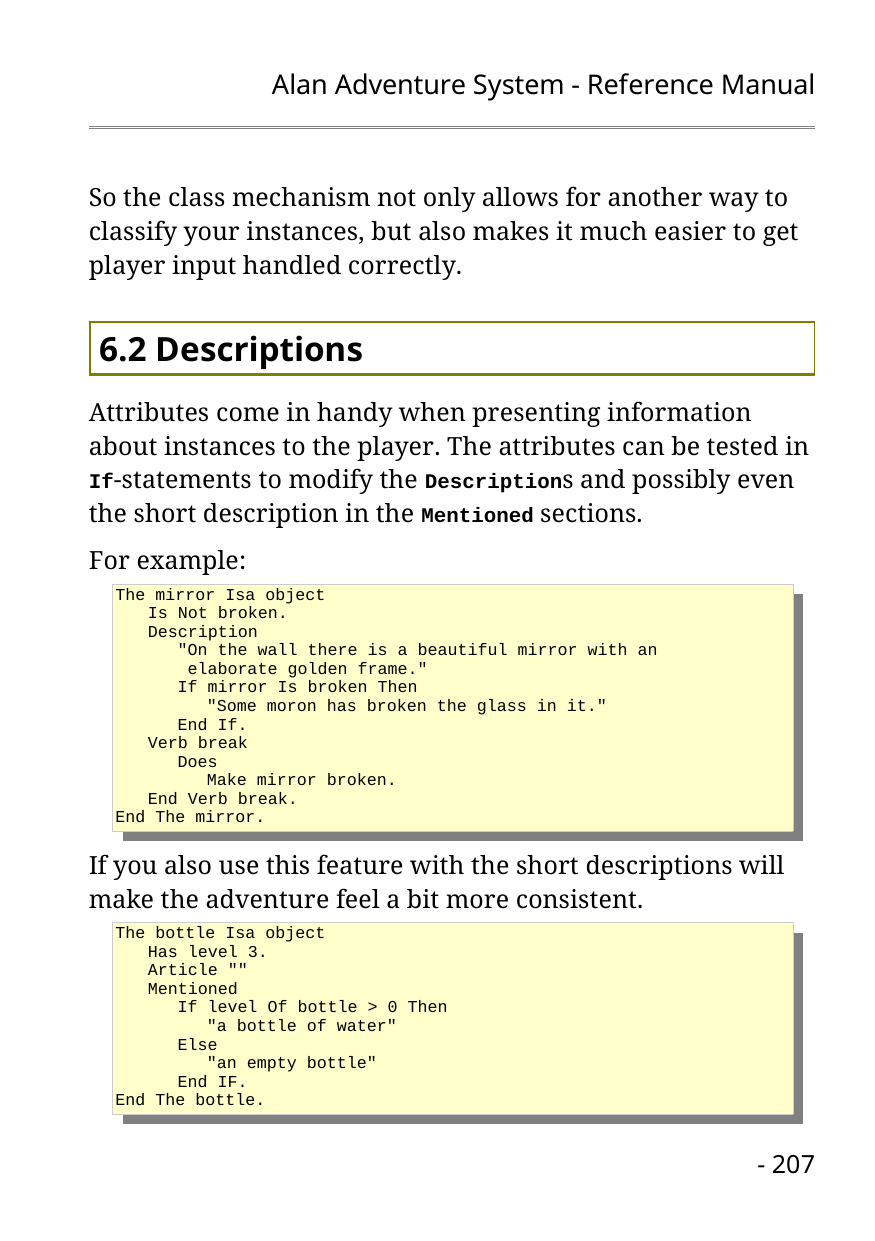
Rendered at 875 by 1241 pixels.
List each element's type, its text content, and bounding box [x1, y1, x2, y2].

text Attributes come in handy when presenting information about instances to the player. The attributes can be tested in If-statements to modify the Descrip­tions and possibly even the short description in the Mentioned sections. [88, 394, 815, 530]
text For example: [88, 543, 815, 577]
text The mirror Isa object Is Not broken. Description "On the wall there is a beautiful mirror with an elaborate golden frame." If mirror Is broken Then "Some moron has broken the glass in it." End If. Verb break Does Make mirror broken. End Verb break. End The mirror. [113, 585, 793, 831]
text So the class mechanism not only allows for another way to classify your instances, but also makes it much easier to get player input handled correctly. [88, 180, 815, 282]
subtitle Descriptions [91, 323, 814, 373]
text If you also use this feature with the short descriptions will make the adventure feel a bit more consistent. [88, 848, 815, 916]
text The bottle Isa object Has level 3. Article "" Mentioned If level Of bottle > 0 Then "a bottle of water" Else "an empty bottle" End IF. End The bottle. [113, 923, 793, 1114]
